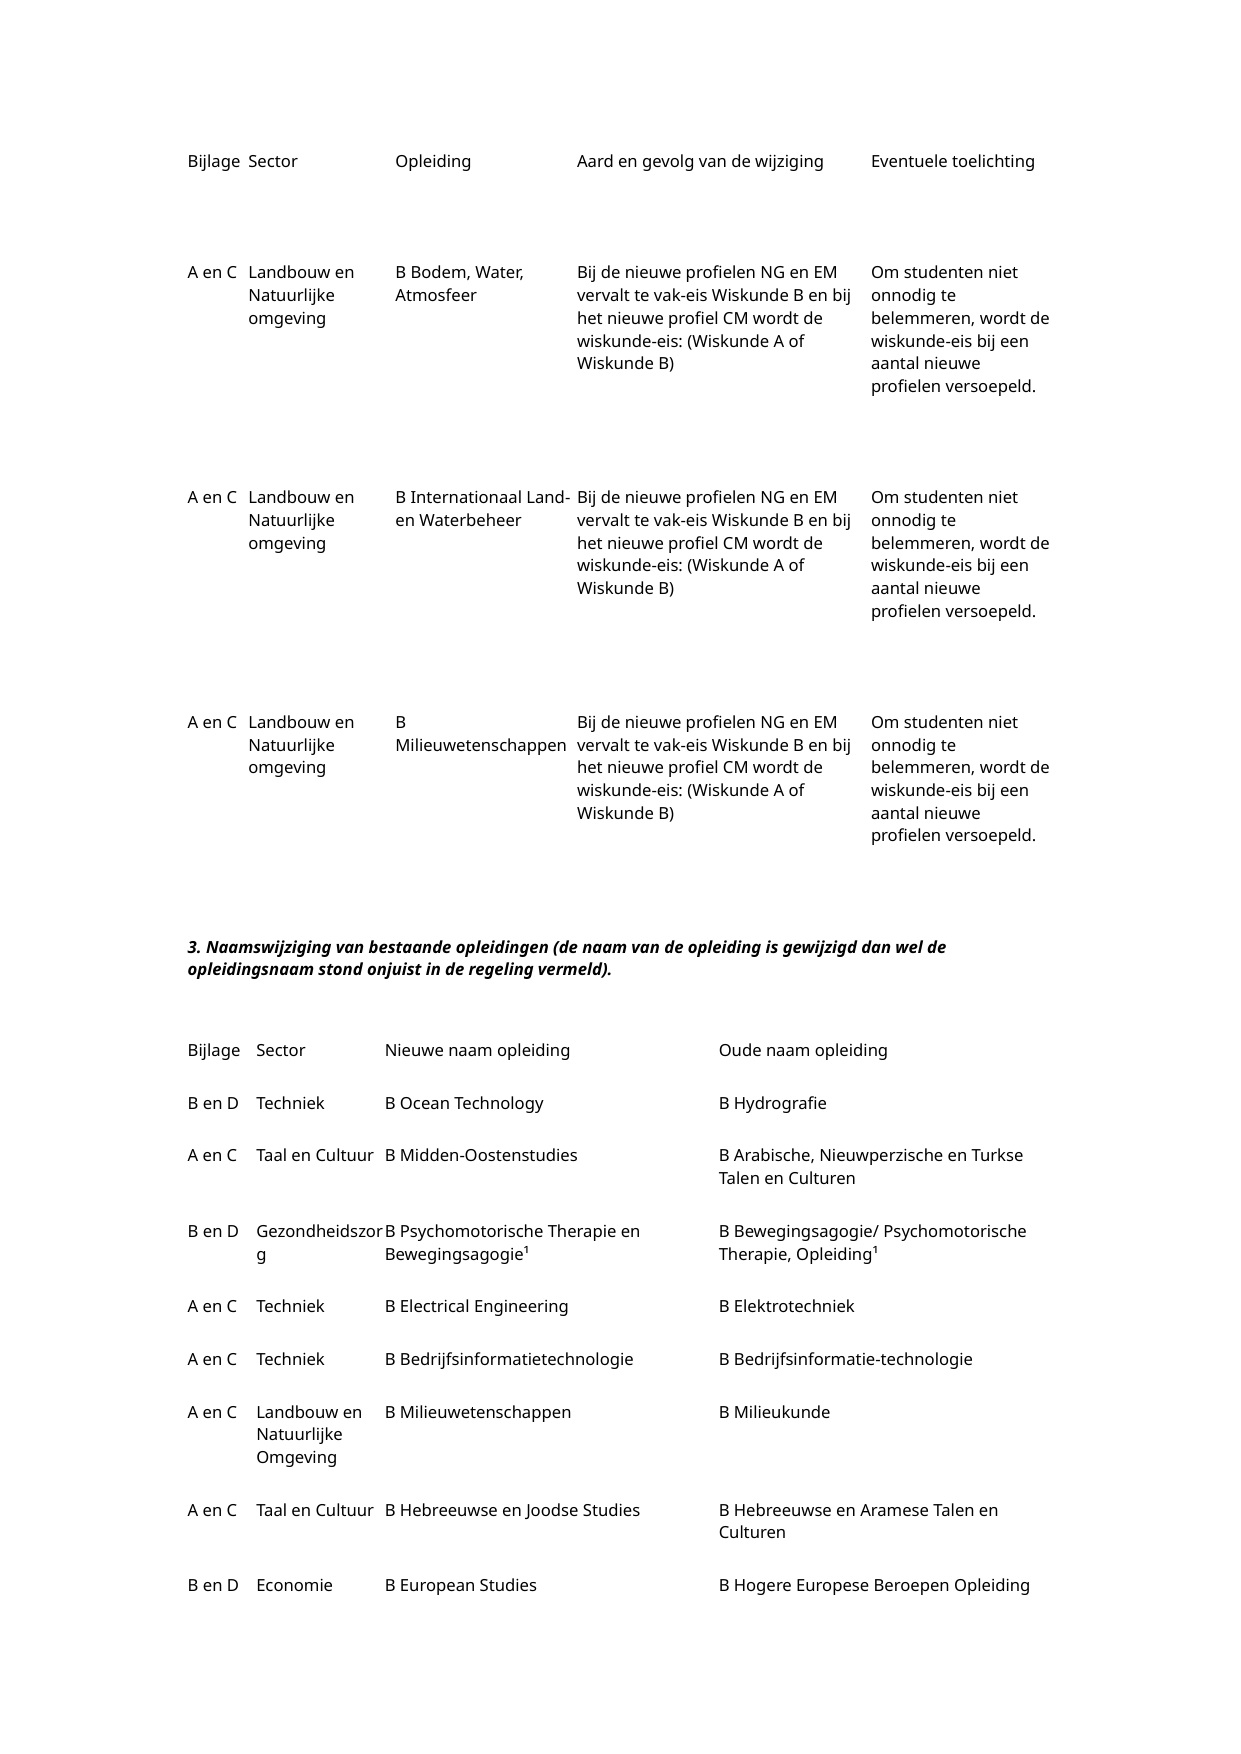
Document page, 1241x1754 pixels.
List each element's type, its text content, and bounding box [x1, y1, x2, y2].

table_cell [871, 203, 1053, 261]
table_cell B European Studies [385, 1574, 718, 1596]
table_cell A en C [188, 1295, 256, 1347]
table_cell A en C [188, 486, 248, 652]
table_cell [577, 652, 871, 711]
table_cell Bij de nieuwe profielen NG en EM vervalt te vak-eis Wiskunde B en bij het nieuwe profiel CM wordt de wiskunde-eis: (Wiskunde A of Wiskunde B) [577, 711, 871, 877]
table_header Bijlage [188, 150, 248, 203]
table_cell A en C [188, 1348, 256, 1400]
table_header Opleiding [395, 150, 577, 203]
table_cell Taal en Cultuur [256, 1498, 384, 1574]
table_cell B Arabische, Nieuwperzische en Turkse Talen en Culturen [719, 1144, 1053, 1219]
table_cell B Psychomotorische Therapie en Bewegingsagogie¹ [385, 1219, 718, 1295]
table_cell B en D [188, 1574, 256, 1596]
table_header Oude naam opleiding [719, 1039, 1053, 1091]
table_cell B Ocean Technology [385, 1091, 718, 1144]
table_cell [248, 652, 395, 711]
table_cell B en D [188, 1091, 256, 1144]
table_cell B Milieukunde [719, 1400, 1053, 1498]
table_cell B Bedrijfsinformatietechnologie [385, 1348, 718, 1400]
table_cell A en C [188, 1498, 256, 1574]
table_header Sector [256, 1039, 384, 1091]
table_cell B Midden-Oostenstudies [385, 1144, 718, 1219]
table_cell [577, 203, 871, 261]
table_cell Landbouw en Natuurlijke omgeving [248, 261, 395, 427]
table_cell A en C [188, 1400, 256, 1498]
table_cell A en C [188, 711, 248, 877]
table_header Sector [248, 150, 395, 203]
table_cell Gezondheidszorg [256, 1219, 384, 1295]
table_cell [248, 203, 395, 261]
table_header Nieuwe naam opleiding [385, 1039, 718, 1091]
table_cell [871, 652, 1053, 711]
table_cell [395, 203, 577, 261]
table_header Aard en gevolg van de wijziging [577, 150, 871, 203]
table_cell [577, 428, 871, 486]
table_cell [871, 428, 1053, 486]
table_cell B Elektrotechniek [719, 1295, 1053, 1347]
table_cell [395, 428, 577, 486]
table_cell B en D [188, 1219, 256, 1295]
table_cell B Bedrijfsinformatie-technologie [719, 1348, 1053, 1400]
table_cell B Hebreeuwse en Joodse Studies [385, 1498, 718, 1574]
table_header Eventuele toelichting [871, 150, 1053, 203]
table_cell Bij de nieuwe profielen NG en EM vervalt te vak-eis Wiskunde B en bij het nieuwe profiel CM wordt de wiskunde-eis: (Wiskunde A of Wiskunde B) [577, 486, 871, 652]
table_cell Techniek [256, 1091, 384, 1144]
table_cell [248, 428, 395, 486]
table_cell B Internationaal Land- en Waterbeheer [395, 486, 577, 652]
text 3. Naamswijziging van bestaande opleidingen (de naam van de opleiding is gewijzigd dan wel de opleidingsnaam stond onjuist in de regeling vermeld). [187, 935, 1053, 981]
table_cell B Hebreeuwse en Aramese Talen en Culturen [719, 1498, 1053, 1574]
table_cell Economie [256, 1574, 384, 1596]
table_cell B Hogere Europese Beroepen Opleiding [719, 1574, 1053, 1596]
table_header Bijlage [188, 1039, 256, 1091]
table_cell Om studenten niet onnodig te belemmeren, wordt de wiskunde-eis bij een aantal nieuwe profielen versoepeld. [871, 711, 1053, 877]
table_cell Techniek [256, 1348, 384, 1400]
table_cell B Bewegingsagogie/ Psychomotorische Therapie, Opleiding¹ [719, 1219, 1053, 1295]
table_cell A en C [188, 261, 248, 427]
table_cell Landbouw en Natuurlijke omgeving [248, 486, 395, 652]
table_cell B Milieuwetenschappen [395, 711, 577, 877]
table_cell A en C [188, 1144, 256, 1219]
table_cell Landbouw en Natuurlijke omgeving [248, 711, 395, 877]
table_cell Om studenten niet onnodig te belemmeren, wordt de wiskunde-eis bij een aantal nieuwe profielen versoepeld. [871, 486, 1053, 652]
table_cell Om studenten niet onnodig te belemmeren, wordt de wiskunde-eis bij een aantal nieuwe profielen versoepeld. [871, 261, 1053, 427]
table_cell B Bodem, Water, Atmosfeer [395, 261, 577, 427]
table_cell Taal en Cultuur [256, 1144, 384, 1219]
table_cell B Milieuwetenschappen [385, 1400, 718, 1498]
table_cell [188, 652, 248, 711]
table_cell Techniek [256, 1295, 384, 1347]
table_cell Bij de nieuwe profielen NG en EM vervalt te vak-eis Wiskunde B en bij het nieuwe profiel CM wordt de wiskunde-eis: (Wiskunde A of Wiskunde B) [577, 261, 871, 427]
table_cell [188, 428, 248, 486]
table_cell Landbouw en Natuurlijke Omgeving [256, 1400, 384, 1498]
table_cell B Hydrografie [719, 1091, 1053, 1144]
table_cell [188, 203, 248, 261]
table_cell B Electrical Engineering [385, 1295, 718, 1347]
table_cell [395, 652, 577, 711]
